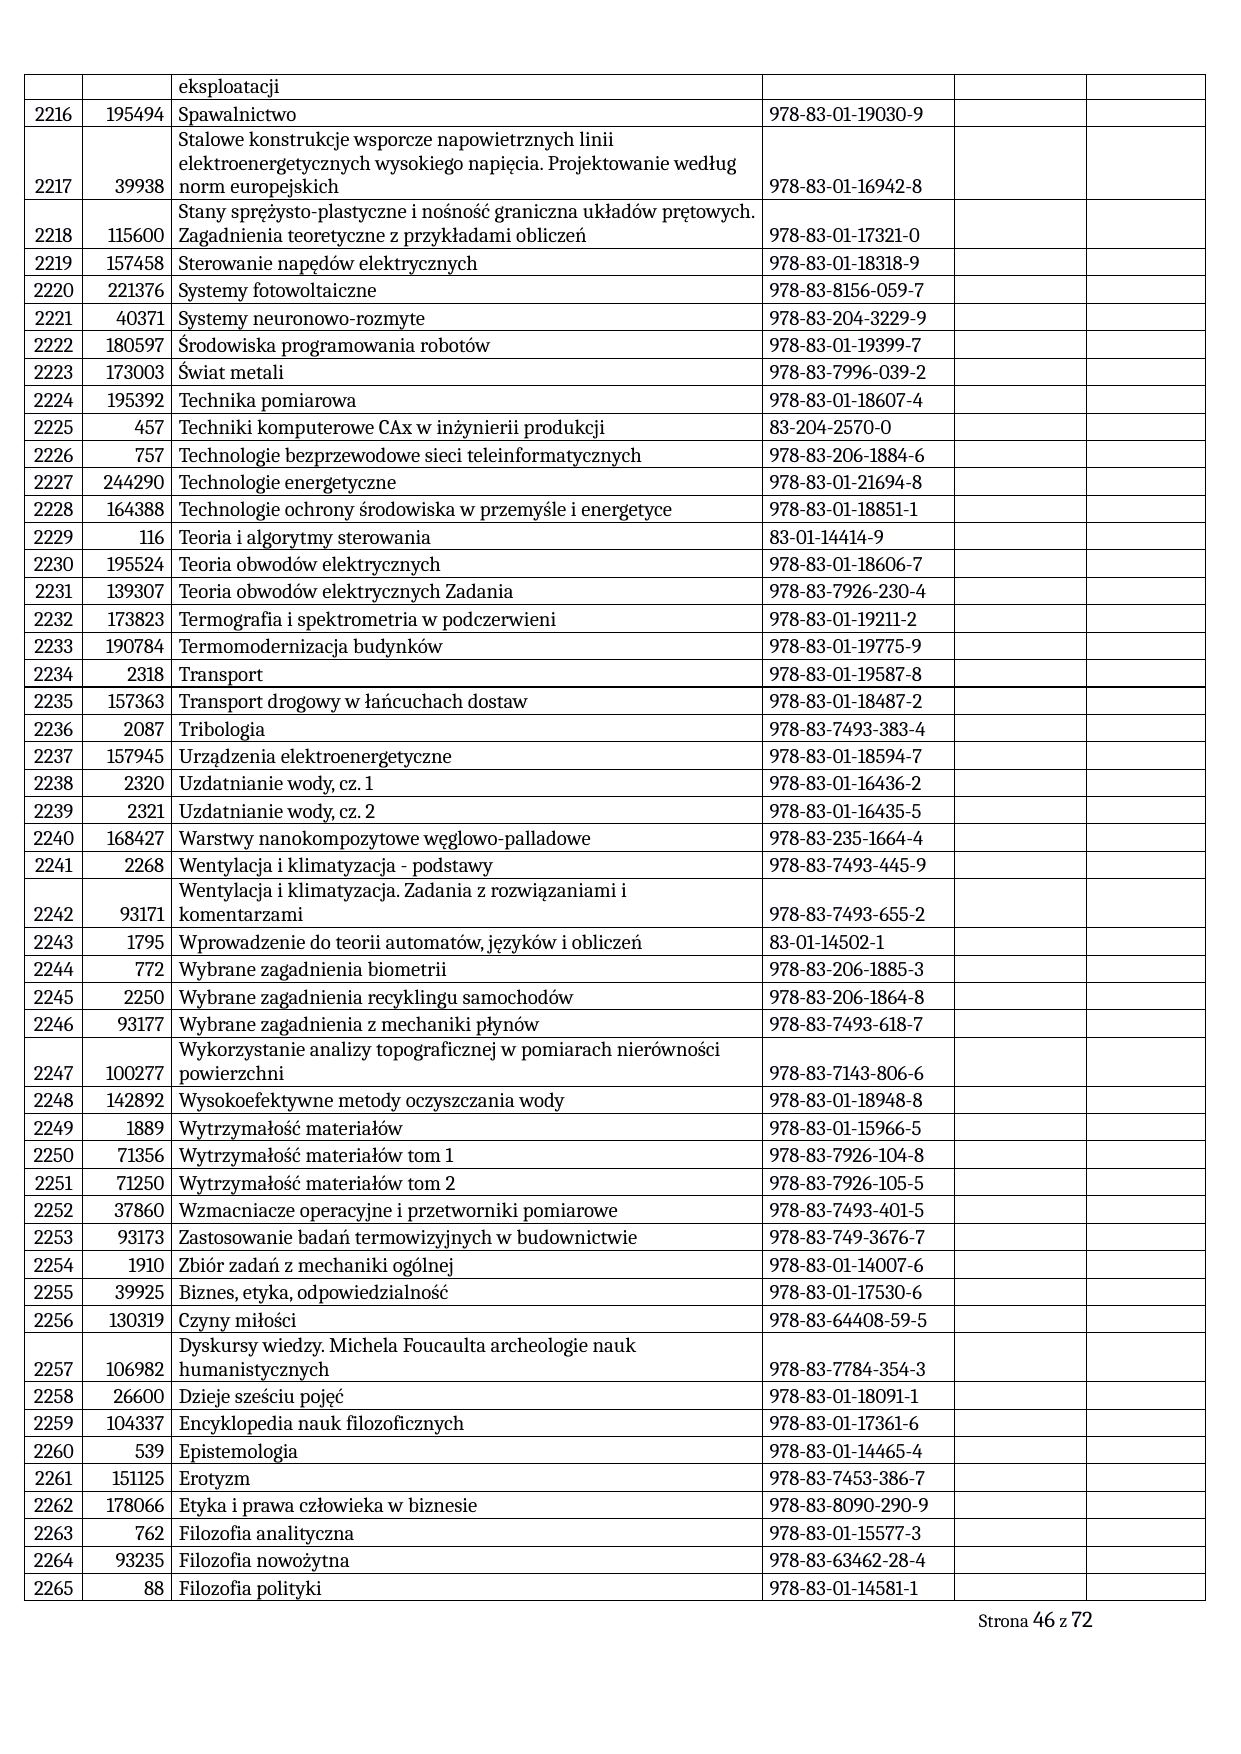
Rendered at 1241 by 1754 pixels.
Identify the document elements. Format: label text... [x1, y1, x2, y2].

table_cell [955, 1141, 1086, 1168]
table_cell 2231 [25, 578, 82, 604]
table_cell [1087, 633, 1205, 659]
table_cell Wprowadzenie do teorii automatów, języków i obliczeń [172, 928, 762, 954]
table_cell [1087, 1279, 1205, 1305]
table_cell Techniki komputerowe CAx w inżynierii produkcji [172, 414, 762, 440]
table_cell 2219 [25, 249, 82, 275]
table_cell 2246 [25, 1010, 82, 1037]
table_cell 772 [83, 956, 171, 982]
table_cell [1087, 1519, 1205, 1546]
table_cell [1087, 496, 1205, 522]
table_cell 26600 [83, 1382, 171, 1408]
table_cell Dyskursy wiedzy. Michela Foucaulta archeologie nauk humanistycznych [172, 1333, 762, 1381]
table_cell [1087, 1574, 1205, 1600]
table_cell [955, 359, 1086, 385]
table_cell Zbiór zadań z mechaniki ogólnej [172, 1251, 762, 1277]
table_cell 157458 [83, 249, 171, 275]
table_cell 2230 [25, 550, 82, 577]
table_cell 2320 [83, 770, 171, 796]
table_cell [1087, 770, 1205, 796]
table_cell [1087, 1333, 1205, 1381]
table_cell 178066 [83, 1492, 171, 1518]
table_cell [955, 1114, 1086, 1140]
table_cell 978-83-01-19587-8 [763, 660, 954, 686]
table_cell 978-83-206-1885-3 [763, 956, 954, 982]
table_cell Filozofia analityczna [172, 1519, 762, 1546]
table_cell 978-83-01-18607-4 [763, 386, 954, 412]
table_cell 83-01-14414-9 [763, 523, 954, 549]
table_cell Uzdatnianie wody, cz. 2 [172, 797, 762, 823]
table_cell 978-83-8090-290-9 [763, 1492, 954, 1518]
table_cell 2241 [25, 852, 82, 878]
table_cell 83-204-2570-0 [763, 414, 954, 440]
table_cell [955, 100, 1086, 126]
table_cell 1910 [83, 1251, 171, 1277]
table_cell 978-83-01-17361-6 [763, 1410, 954, 1436]
table_cell 978-83-7926-105-5 [763, 1169, 954, 1195]
table_cell [1087, 1224, 1205, 1250]
table_cell Filozofia nowożytna [172, 1547, 762, 1573]
table_cell 190784 [83, 633, 171, 659]
table_cell [1087, 304, 1205, 330]
table_cell 2224 [25, 386, 82, 412]
table_cell 978-83-01-16942-8 [763, 127, 954, 199]
table_cell [955, 1087, 1086, 1113]
table_cell 978-83-7493-445-9 [763, 852, 954, 878]
table_cell [1087, 688, 1205, 714]
table_cell 2259 [25, 1410, 82, 1436]
table_cell 2263 [25, 1519, 82, 1546]
table_cell Technologie bezprzewodowe sieci teleinformatycznych [172, 441, 762, 467]
table_cell 2253 [25, 1224, 82, 1250]
table_cell [1087, 824, 1205, 851]
table_cell 762 [83, 1519, 171, 1546]
table_cell 157363 [83, 688, 171, 714]
table_cell 978-83-01-18594-7 [763, 742, 954, 768]
table_cell 978-83-01-18091-1 [763, 1382, 954, 1408]
table_cell Wysokoefektywne metody oczyszczania wody [172, 1087, 762, 1113]
table_cell 2250 [25, 1141, 82, 1168]
table_cell 93173 [83, 1224, 171, 1250]
table_cell [1087, 1141, 1205, 1168]
table_cell 2236 [25, 715, 82, 741]
table_cell Systemy neuronowo-rozmyte [172, 304, 762, 330]
table_cell 978-83-64408-59-5 [763, 1306, 954, 1332]
table_cell 2087 [83, 715, 171, 741]
table_cell [1087, 715, 1205, 741]
table_cell [1087, 414, 1205, 440]
table_cell 100277 [83, 1038, 171, 1086]
table_cell [955, 276, 1086, 303]
table_cell 157945 [83, 742, 171, 768]
table_cell 104337 [83, 1410, 171, 1436]
table_cell 139307 [83, 578, 171, 604]
table_cell Wybrane zagadnienia z mechaniki płynów [172, 1010, 762, 1037]
table_cell 2261 [25, 1464, 82, 1491]
table_cell Termografia i spektrometria w podczerwieni [172, 605, 762, 632]
table_cell 2255 [25, 1279, 82, 1305]
table_cell 173003 [83, 359, 171, 385]
table_cell 93171 [83, 879, 171, 927]
table_cell [25, 75, 82, 99]
table_cell 83-01-14502-1 [763, 928, 954, 954]
table_cell 457 [83, 414, 171, 440]
table_cell [955, 1169, 1086, 1195]
table_cell 978-83-01-15966-5 [763, 1114, 954, 1140]
table_cell Wytrzymałość materiałów [172, 1114, 762, 1140]
table_cell 195494 [83, 100, 171, 126]
table_cell [1087, 1114, 1205, 1140]
table_cell 2222 [25, 331, 82, 358]
table_cell [955, 249, 1086, 275]
table_cell Technologie ochrony środowiska w przemyśle i energetyce [172, 496, 762, 522]
table_cell [955, 633, 1086, 659]
table_cell 978-83-7493-401-5 [763, 1196, 954, 1223]
table_cell [1087, 1087, 1205, 1113]
table_cell [955, 1464, 1086, 1491]
table_cell 2262 [25, 1492, 82, 1518]
table_cell 142892 [83, 1087, 171, 1113]
table_cell [1087, 331, 1205, 358]
table_cell 2232 [25, 605, 82, 632]
table_cell [1087, 1251, 1205, 1277]
table_cell Tribologia [172, 715, 762, 741]
table_cell [1087, 797, 1205, 823]
table_cell [955, 1279, 1086, 1305]
table_cell 1795 [83, 928, 171, 954]
table_cell 978-83-01-17321-0 [763, 200, 954, 248]
table_cell [955, 605, 1086, 632]
table_cell 978-83-01-19211-2 [763, 605, 954, 632]
table_cell 2252 [25, 1196, 82, 1223]
table_cell 173823 [83, 605, 171, 632]
table_cell [1087, 100, 1205, 126]
table_cell [955, 1333, 1086, 1381]
table_cell [1087, 1038, 1205, 1086]
table_cell [955, 1519, 1086, 1546]
table_cell 2223 [25, 359, 82, 385]
table_cell 195392 [83, 386, 171, 412]
table_cell [955, 1382, 1086, 1408]
table_cell 2242 [25, 879, 82, 927]
table_cell 2239 [25, 797, 82, 823]
table_cell 2268 [83, 852, 171, 878]
table_cell 2245 [25, 983, 82, 1009]
table_cell [955, 1547, 1086, 1573]
table_cell 93177 [83, 1010, 171, 1037]
table_cell 978-83-206-1884-6 [763, 441, 954, 467]
table_cell 88 [83, 1574, 171, 1600]
table_cell 978-83-206-1864-8 [763, 983, 954, 1009]
table_cell Teoria i algorytmy sterowania [172, 523, 762, 549]
table_cell 2318 [83, 660, 171, 686]
table_cell [1087, 127, 1205, 199]
table_cell Spawalnictwo [172, 100, 762, 126]
table_cell 2233 [25, 633, 82, 659]
table_cell 2254 [25, 1251, 82, 1277]
table_cell [955, 742, 1086, 768]
table_cell [1087, 523, 1205, 549]
table_cell 978-83-01-16435-5 [763, 797, 954, 823]
table_cell 978-83-01-18948-8 [763, 1087, 954, 1113]
table_cell 2257 [25, 1333, 82, 1381]
table_cell 2265 [25, 1574, 82, 1600]
table_cell 978-83-7493-618-7 [763, 1010, 954, 1037]
table_cell [955, 1574, 1086, 1600]
table_cell 40371 [83, 304, 171, 330]
table_cell 116 [83, 523, 171, 549]
table_cell 978-83-8156-059-7 [763, 276, 954, 303]
table_cell [1087, 1169, 1205, 1195]
table_cell [955, 797, 1086, 823]
table_cell 2226 [25, 441, 82, 467]
table_cell [1087, 578, 1205, 604]
table_cell Technologie energetyczne [172, 468, 762, 494]
table_cell 2237 [25, 742, 82, 768]
table_cell 2238 [25, 770, 82, 796]
table_cell 2249 [25, 1114, 82, 1140]
table_cell 978-83-7493-655-2 [763, 879, 954, 927]
table_cell 180597 [83, 331, 171, 358]
table_cell 106982 [83, 1333, 171, 1381]
table_cell Zastosowanie badań termowizyjnych w budownictwie [172, 1224, 762, 1250]
table_cell 2243 [25, 928, 82, 954]
table_cell Wentylacja i klimatyzacja - podstawy [172, 852, 762, 878]
table_cell 978-83-7143-806-6 [763, 1038, 954, 1086]
table_cell [955, 496, 1086, 522]
table_cell 2221 [25, 304, 82, 330]
table_cell Środowiska programowania robotów [172, 331, 762, 358]
table_cell [955, 1251, 1086, 1277]
table_cell [955, 1492, 1086, 1518]
table_cell 1889 [83, 1114, 171, 1140]
table_cell [1087, 983, 1205, 1009]
table_cell Wykorzystanie analizy topograficznej w pomiarach nierówności powierzchni [172, 1038, 762, 1086]
table_cell Etyka i prawa człowieka w biznesie [172, 1492, 762, 1518]
table_cell [1087, 468, 1205, 494]
table_cell Wybrane zagadnienia recyklingu samochodów [172, 983, 762, 1009]
table_cell Transport drogowy w łańcuchach dostaw [172, 688, 762, 714]
table_cell [955, 1410, 1086, 1436]
table_cell 2216 [25, 100, 82, 126]
table_cell [1087, 1547, 1205, 1573]
table_cell 978-83-01-21694-8 [763, 468, 954, 494]
table_cell 539 [83, 1437, 171, 1463]
table_cell 978-83-01-19775-9 [763, 633, 954, 659]
table_cell [1087, 879, 1205, 927]
table_cell 37860 [83, 1196, 171, 1223]
table_cell 2244 [25, 956, 82, 982]
table_cell 2250 [83, 983, 171, 1009]
table_cell eksploatacji [172, 75, 762, 99]
table_cell [1087, 276, 1205, 303]
table_cell Systemy fotowoltaiczne [172, 276, 762, 303]
table_cell 978-83-7493-383-4 [763, 715, 954, 741]
table_cell [955, 127, 1086, 199]
table_cell [1087, 1196, 1205, 1223]
table_cell [1087, 359, 1205, 385]
table_cell Stalowe konstrukcje wsporcze napowietrznych linii elektroenergetycznych wysokiego napięcia. Projektowanie według norm europejskich [172, 127, 762, 199]
table_cell [1087, 1464, 1205, 1491]
table_cell Epistemologia [172, 1437, 762, 1463]
table_cell [1087, 1306, 1205, 1332]
table_cell Biznes, etyka, odpowiedzialność [172, 1279, 762, 1305]
table_cell [1087, 852, 1205, 878]
table_cell [955, 956, 1086, 982]
table_cell 978-83-01-14465-4 [763, 1437, 954, 1463]
table_cell Transport [172, 660, 762, 686]
table_cell 2218 [25, 200, 82, 248]
table_cell 978-83-01-17530-6 [763, 1279, 954, 1305]
table_cell [1087, 249, 1205, 275]
table_cell [1087, 200, 1205, 248]
table_cell [763, 75, 954, 99]
table_cell 151125 [83, 1464, 171, 1491]
table_cell [955, 852, 1086, 878]
table_cell 115600 [83, 200, 171, 248]
table_cell 2258 [25, 1382, 82, 1408]
table_cell 978-83-01-19399-7 [763, 331, 954, 358]
table_cell [1087, 928, 1205, 954]
table_cell 978-83-63462-28-4 [763, 1547, 954, 1573]
table_cell 71356 [83, 1141, 171, 1168]
table_cell Technika pomiarowa [172, 386, 762, 412]
table_cell 2248 [25, 1087, 82, 1113]
table_cell 2227 [25, 468, 82, 494]
table_cell 244290 [83, 468, 171, 494]
table_cell 978-83-7784-354-3 [763, 1333, 954, 1381]
table_cell [1087, 742, 1205, 768]
table_cell [1087, 1492, 1205, 1518]
table_cell [955, 688, 1086, 714]
table_cell 978-83-204-3229-9 [763, 304, 954, 330]
table_cell 978-83-7926-104-8 [763, 1141, 954, 1168]
table_cell 2264 [25, 1547, 82, 1573]
table_cell 2217 [25, 127, 82, 199]
table_cell [955, 928, 1086, 954]
table_cell 221376 [83, 276, 171, 303]
table_cell [1087, 1410, 1205, 1436]
table_cell [955, 550, 1086, 577]
table_cell [1087, 660, 1205, 686]
table_cell [955, 200, 1086, 248]
table_cell Wytrzymałość materiałów tom 2 [172, 1169, 762, 1195]
table_cell 130319 [83, 1306, 171, 1332]
table_cell [1087, 1010, 1205, 1037]
table_cell Wentylacja i klimatyzacja. Zadania z rozwiązaniami i komentarzami [172, 879, 762, 927]
table_cell 978-83-01-14581-1 [763, 1574, 954, 1600]
table_cell [955, 304, 1086, 330]
table_cell [83, 75, 171, 99]
table_cell [955, 414, 1086, 440]
table_cell Czyny miłości [172, 1306, 762, 1332]
table_cell [955, 824, 1086, 851]
table_cell Wzmacniacze operacyjne i przetworniki pomiarowe [172, 1196, 762, 1223]
table_cell 71250 [83, 1169, 171, 1195]
table_cell 39925 [83, 1279, 171, 1305]
table_cell 757 [83, 441, 171, 467]
table_cell 2234 [25, 660, 82, 686]
table_cell 2256 [25, 1306, 82, 1332]
table_cell 978-83-235-1664-4 [763, 824, 954, 851]
table_cell 2251 [25, 1169, 82, 1195]
table_cell Wybrane zagadnienia biometrii [172, 956, 762, 982]
table_cell [955, 1224, 1086, 1250]
table_cell [955, 441, 1086, 467]
table_cell [955, 660, 1086, 686]
table_cell [955, 1010, 1086, 1037]
table_cell Encyklopedia nauk filozoficznych [172, 1410, 762, 1436]
table_cell [955, 770, 1086, 796]
table_cell 2240 [25, 824, 82, 851]
table_cell 195524 [83, 550, 171, 577]
table_cell Termomodernizacja budynków [172, 633, 762, 659]
table_cell [955, 331, 1086, 358]
table_cell Urządzenia elektroenergetyczne [172, 742, 762, 768]
table_cell [1087, 1382, 1205, 1408]
table_cell Erotyzm [172, 1464, 762, 1491]
table_cell [1087, 75, 1205, 99]
table_cell Warstwy nanokompozytowe węglowo-palladowe [172, 824, 762, 851]
table_cell 978-83-01-18318-9 [763, 249, 954, 275]
table_cell [955, 578, 1086, 604]
table_cell 978-83-749-3676-7 [763, 1224, 954, 1250]
table_cell Filozofia polityki [172, 1574, 762, 1600]
table_cell 2235 [25, 688, 82, 714]
table_cell [955, 523, 1086, 549]
table_cell [955, 386, 1086, 412]
table_cell Dzieje sześciu pojęć [172, 1382, 762, 1408]
table_cell 978-83-01-18487-2 [763, 688, 954, 714]
table_cell [955, 1038, 1086, 1086]
table_cell 2220 [25, 276, 82, 303]
table_cell Uzdatnianie wody, cz. 1 [172, 770, 762, 796]
table_cell [955, 1196, 1086, 1223]
table_cell Świat metali [172, 359, 762, 385]
table_cell [1087, 550, 1205, 577]
table_cell [955, 1437, 1086, 1463]
table_cell [1087, 1437, 1205, 1463]
table_cell Teoria obwodów elektrycznych Zadania [172, 578, 762, 604]
table_cell [955, 468, 1086, 494]
table_cell 2228 [25, 496, 82, 522]
table_cell [955, 715, 1086, 741]
table_cell 978-83-01-15577-3 [763, 1519, 954, 1546]
table_cell [1087, 386, 1205, 412]
table_cell 978-83-7996-039-2 [763, 359, 954, 385]
table_cell [1087, 956, 1205, 982]
table_cell [955, 879, 1086, 927]
table_cell [1087, 441, 1205, 467]
table_cell [1087, 605, 1205, 632]
table_cell 2229 [25, 523, 82, 549]
table_cell 978-83-01-14007-6 [763, 1251, 954, 1277]
table_cell [955, 75, 1086, 99]
table_cell 978-83-01-18606-7 [763, 550, 954, 577]
table_cell 2321 [83, 797, 171, 823]
table_cell 39938 [83, 127, 171, 199]
table_cell Wytrzymałość materiałów tom 1 [172, 1141, 762, 1168]
table_cell 2225 [25, 414, 82, 440]
table_cell 2247 [25, 1038, 82, 1086]
table_cell 168427 [83, 824, 171, 851]
table_cell 978-83-01-16436-2 [763, 770, 954, 796]
table_cell Teoria obwodów elektrycznych [172, 550, 762, 577]
table_cell 978-83-7453-386-7 [763, 1464, 954, 1491]
table_cell 2260 [25, 1437, 82, 1463]
table_cell 978-83-01-18851-1 [763, 496, 954, 522]
table_cell [955, 1306, 1086, 1332]
table_cell Stany sprężysto-plastyczne i nośność graniczna układów prętowych. Zagadnienia teoretyczne z przykładami obliczeń [172, 200, 762, 248]
table_cell 978-83-01-19030-9 [763, 100, 954, 126]
table_cell Sterowanie napędów elektrycznych [172, 249, 762, 275]
table_cell [955, 983, 1086, 1009]
table_cell 978-83-7926-230-4 [763, 578, 954, 604]
table_cell 164388 [83, 496, 171, 522]
table_cell 93235 [83, 1547, 171, 1573]
